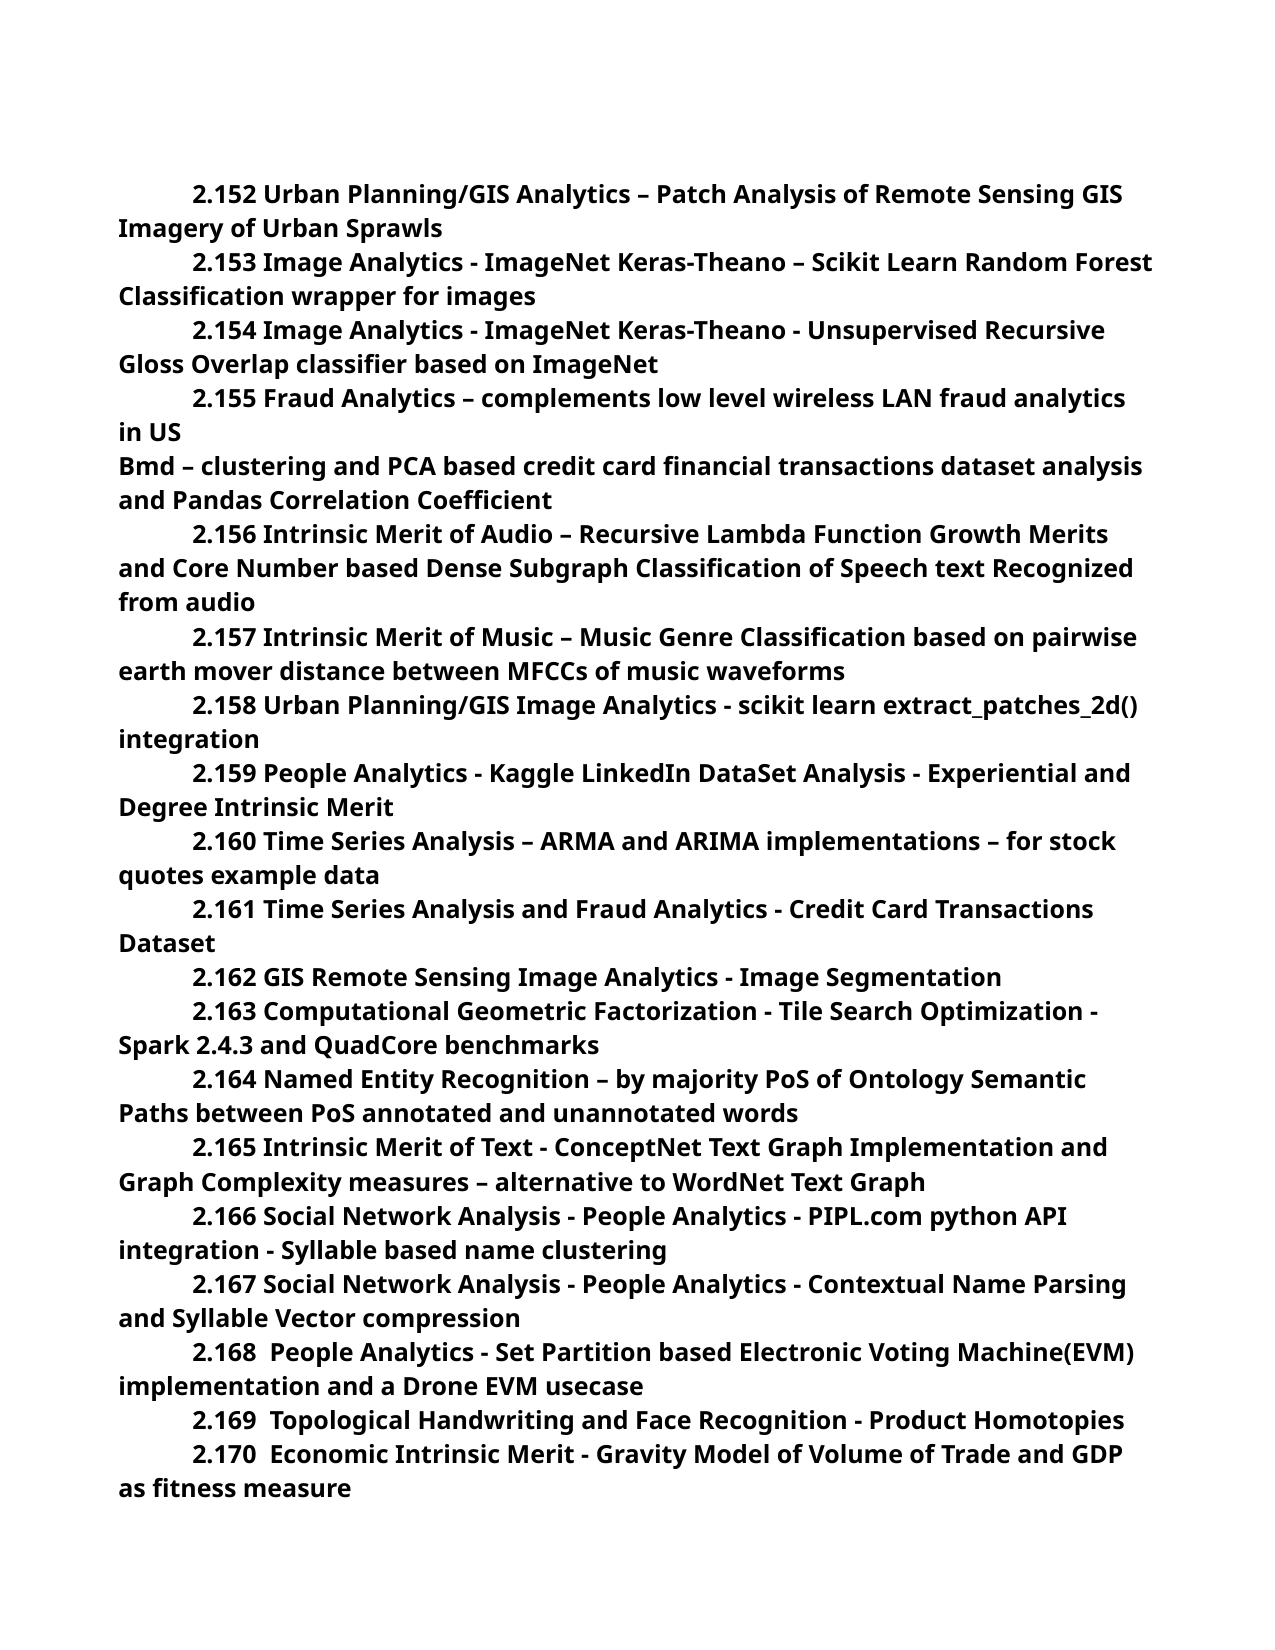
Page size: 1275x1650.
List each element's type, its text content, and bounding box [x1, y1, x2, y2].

text 2.159 People Analytics - Kaggle LinkedIn DataSet Analysis - Experiential and Degree Intrinsic Merit [118, 755, 1157, 823]
text 2.165 Intrinsic Merit of Text - ConceptNet Text Graph Implementation and Graph Complexity measures – alternative to WordNet Text Graph [118, 1130, 1157, 1198]
text 2.163 Computational Geometric Factorization - Tile Search Optimization - Spark 2.4.3 and QuadCore benchmarks [118, 994, 1157, 1062]
text 2.156 Intrinsic Merit of Audio – Recursive Lambda Function Growth Merits and Core Number based Dense Subgraph Classification of Speech text Recognized from audio [118, 517, 1157, 619]
text 2.164 Named Entity Recognition – by majority PoS of Ontology Semantic Paths between PoS annotated and unannotated words [118, 1062, 1157, 1130]
text 2.170 Economic Intrinsic Merit - Gravity Model of Volume of Trade and GDP as fitness measure [118, 1437, 1157, 1505]
text 2.168 People Analytics - Set Partition based Electronic Voting Machine(EVM) implementation and a Drone EVM usecase [118, 1334, 1157, 1403]
text 2.160 Time Series Analysis – ARMA and ARIMA implementations – for stock quotes example data [118, 823, 1157, 892]
text 2.166 Social Network Analysis - People Analytics - PIPL.com python API integration - Syllable based name clustering [118, 1198, 1157, 1266]
text 2.162 GIS Remote Sensing Image Analytics - Image Segmentation [118, 960, 1157, 994]
text 2.161 Time Series Analysis and Fraud Analytics - Credit Card Transactions Dataset [118, 892, 1157, 960]
text Bmd – clustering and PCA based credit card financial transactions dataset analysis and Pandas Correlation Coefficient [118, 449, 1157, 517]
text 2.158 Urban Planning/GIS Image Analytics - scikit learn extract_patches_2d() integration [118, 687, 1157, 755]
text 2.152 Urban Planning/GIS Analytics – Patch Analysis of Remote Sensing GIS Imagery of Urban Sprawls [118, 176, 1157, 244]
text 2.169 Topological Handwriting and Face Recognition - Product Homotopies [118, 1403, 1157, 1437]
text 2.157 Intrinsic Merit of Music – Music Genre Classification based on pairwise earth mover distance between MFCCs of music waveforms [118, 619, 1157, 687]
text 2.167 Social Network Analysis - People Analytics - Contextual Name Parsing and Syllable Vector compression [118, 1266, 1157, 1334]
text 2.153 Image Analytics - ImageNet Keras-Theano – Scikit Learn Random Forest Classification wrapper for images [118, 244, 1157, 313]
text 2.154 Image Analytics - ImageNet Keras-Theano - Unsupervised Recursive Gloss Overlap classifier based on ImageNet [118, 313, 1157, 381]
text 2.155 Fraud Analytics – complements low level wireless LAN fraud analytics in US [118, 381, 1157, 449]
